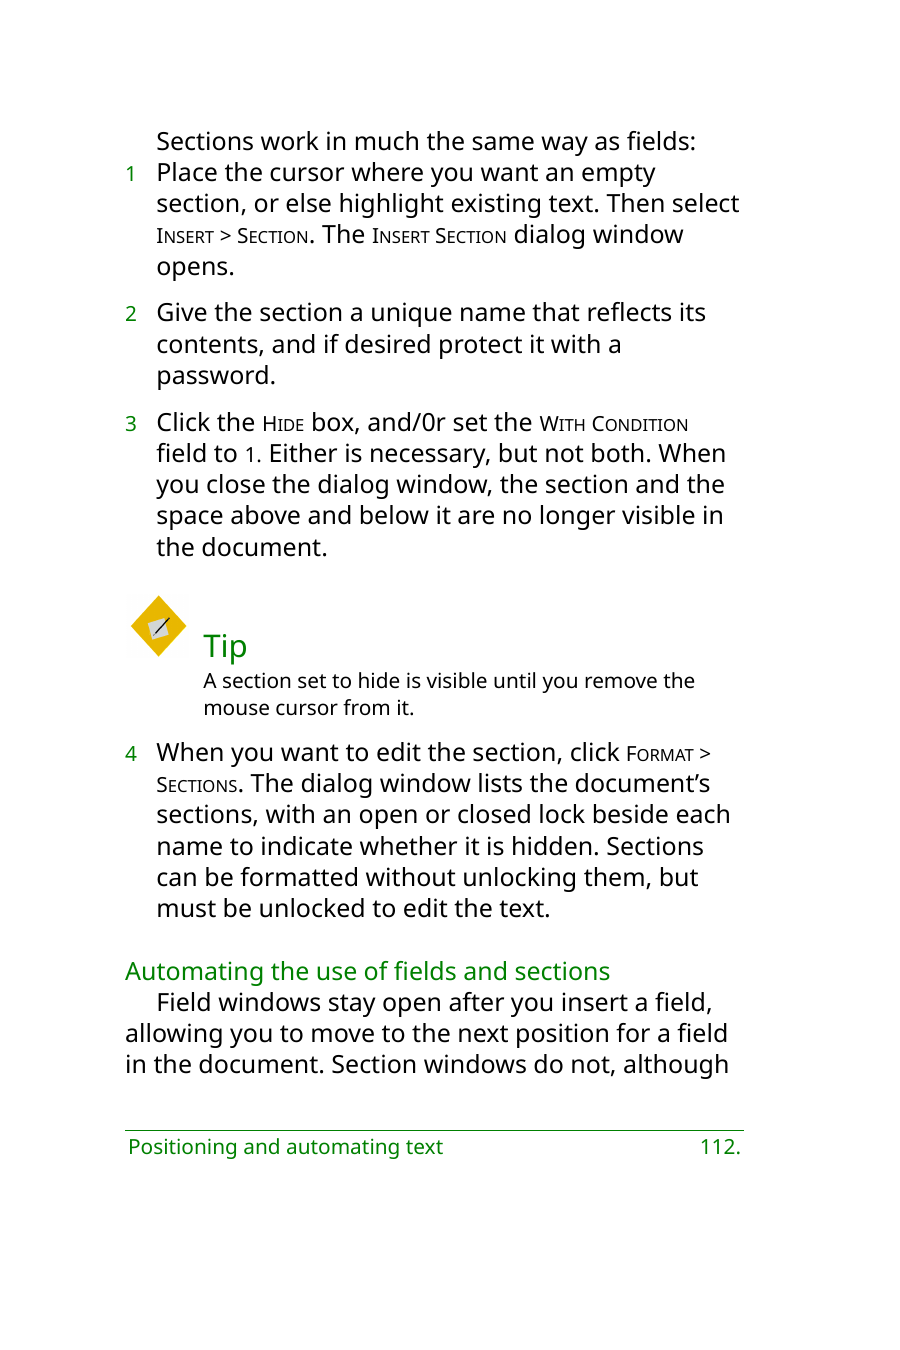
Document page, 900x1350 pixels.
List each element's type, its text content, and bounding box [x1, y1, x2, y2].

subtitle Automating the use of fields and sections [125, 955, 744, 986]
text Field windows stay open after you insert a field, allowing you to move to the next position for a field in the document. Section windows do not, although [125, 986, 744, 1080]
text A section set to hide is visible until you remove the mouse cursor from it. [203, 666, 744, 721]
text Sections work in much the same way as fields: [125, 125, 744, 156]
list Give the section a unique name that reflects its contents, and if desired protect it with a password. [125, 297, 744, 391]
list Click the Hide box, and/0r set the With Condition field to 1. Either is necessary, but not both. When you close the dialog window, the section and the space above and below it are no longer visible in the document. [125, 406, 744, 562]
list When you want to edit the section, click Format > Sections. The dialog window lists the document’s sections, with an open or closed lock beside each name to indicate whether it is hidden. Sections can be formatted without unlocking them, but must be unlocked to edit the text. [125, 736, 744, 924]
list Place the cursor where you want an empty section, or else highlight existing text. Then select Insert > Section. The Insert Section dialog window opens. [125, 156, 744, 281]
picture [126, 594, 189, 658]
list Tip [125, 594, 744, 666]
